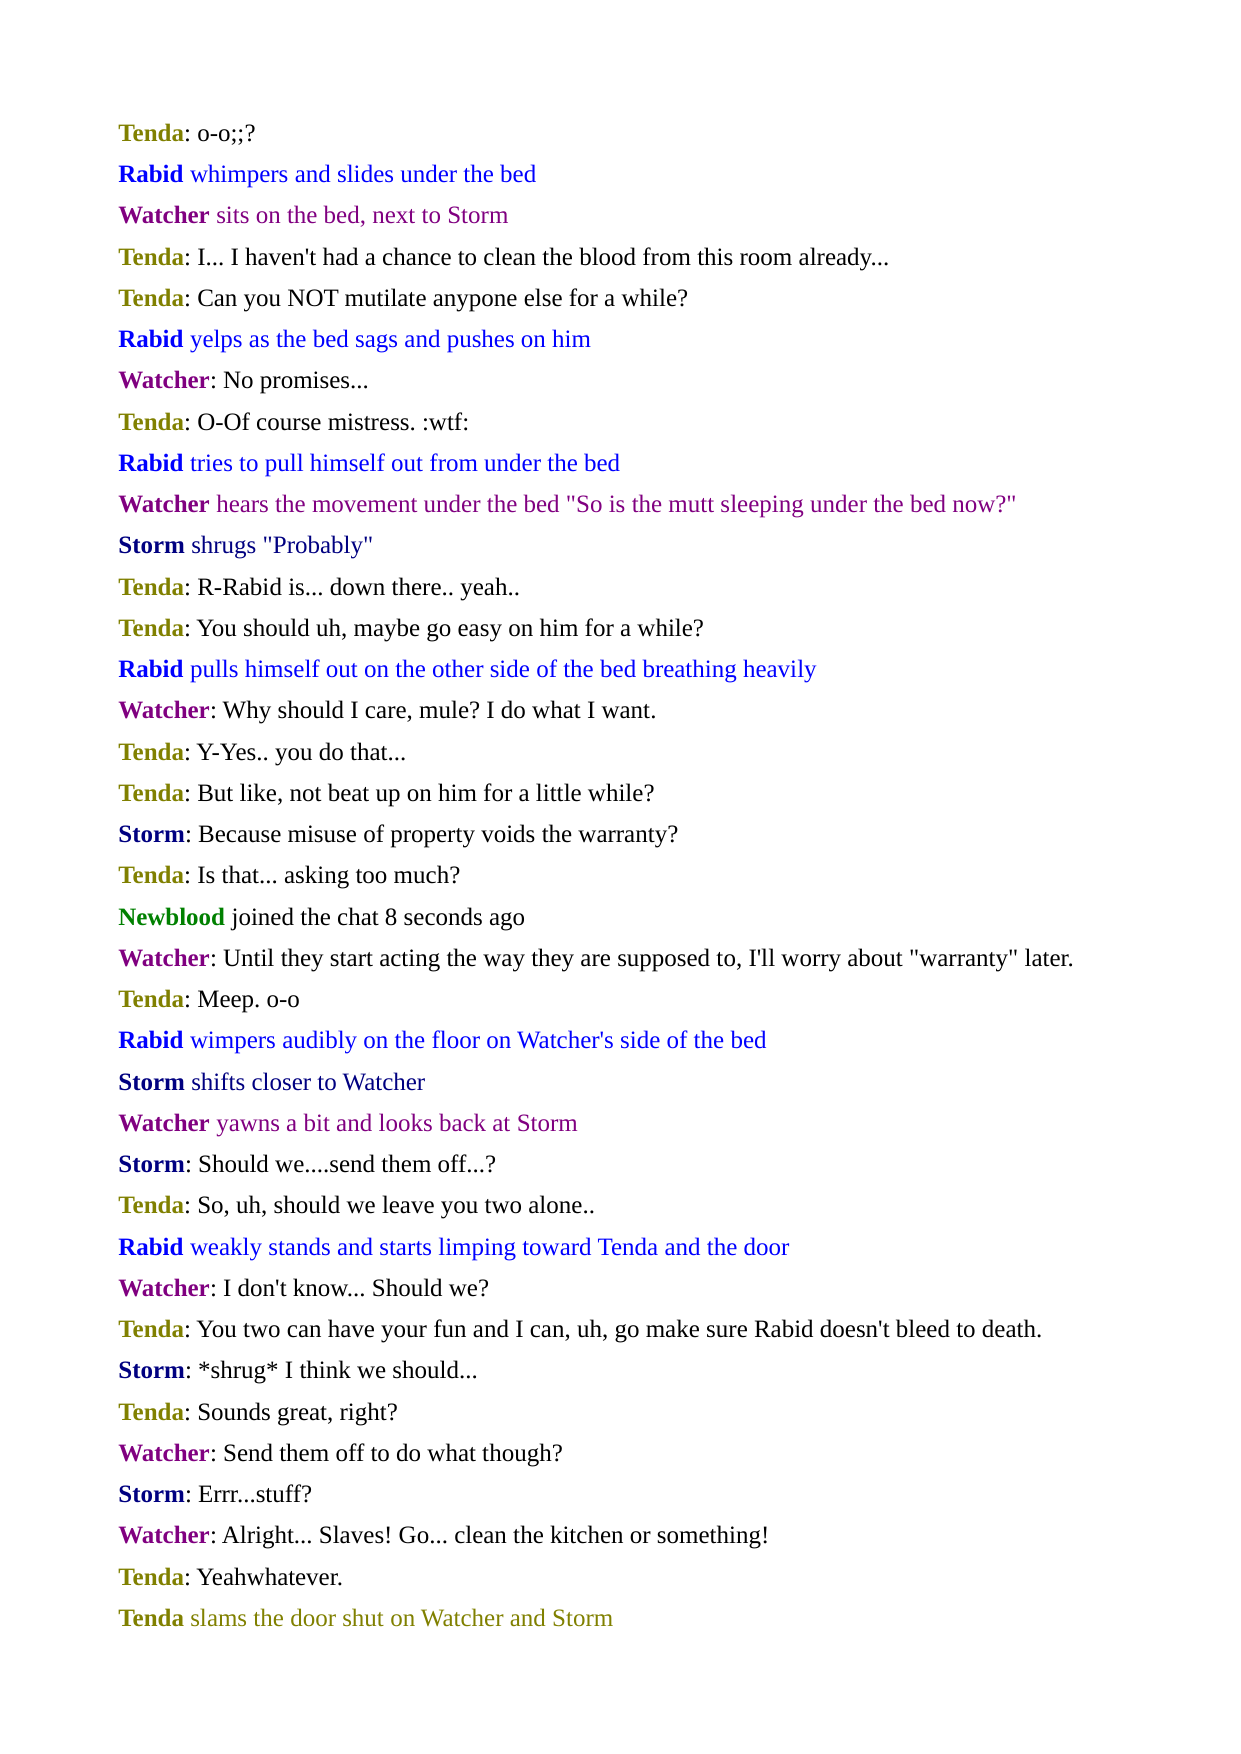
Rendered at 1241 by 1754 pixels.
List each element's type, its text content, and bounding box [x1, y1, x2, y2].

text Watcher: I don't know... Should we? [118, 1273, 1122, 1302]
text Watcher: Until they start acting the way they are supposed to, I'll worry about "warranty" later. [118, 943, 1122, 972]
text Tenda: o-o;;? [118, 118, 1122, 147]
text Tenda: You two can have your fun and I can, uh, go make sure Rabid doesn't bleed to death. [118, 1314, 1122, 1343]
text Rabid whimpers and slides under the bed [118, 159, 1122, 188]
text Watcher sits on the bed, next to Storm [118, 201, 1122, 229]
text Tenda: R-Rabid is... down there.. yeah.. [118, 572, 1122, 601]
text Tenda: O-Of course mistress. :wtf: [118, 407, 1122, 436]
text Tenda: Yeahwhatever. [118, 1562, 1122, 1591]
text Newblood joined the chat 8 seconds ago [118, 902, 1122, 931]
text Tenda: Is that... asking too much? [118, 861, 1122, 889]
text Storm shifts closer to Watcher [118, 1067, 1122, 1096]
text Tenda: So, uh, should we leave you two alone.. [118, 1191, 1122, 1219]
text Rabid tries to pull himself out from under the bed [118, 448, 1122, 477]
text Tenda: I... I haven't had a chance to clean the blood from this room already... [118, 242, 1122, 271]
text Storm shrugs "Probably" [118, 531, 1122, 559]
text Tenda: But like, not beat up on him for a little while? [118, 778, 1122, 807]
text Tenda: Sounds great, right? [118, 1397, 1122, 1426]
text Watcher hears the movement under the bed "So is the mutt sleeping under the bed now?" [118, 489, 1122, 518]
text Rabid weakly stands and starts limping toward Tenda and the door [118, 1232, 1122, 1261]
text Storm: Errr...stuff? [118, 1479, 1122, 1508]
text Watcher: Why should I care, mule? I do what I want. [118, 696, 1122, 724]
text Rabid pulls himself out on the other side of the bed breathing heavily [118, 654, 1122, 683]
text Tenda: Meep. o-o [118, 984, 1122, 1013]
text Tenda: Y-Yes.. you do that... [118, 737, 1122, 766]
text Rabid yelps as the bed sags and pushes on him [118, 324, 1122, 353]
text Storm: *shrug* I think we should... [118, 1356, 1122, 1384]
text Tenda slams the door shut on Watcher and Storm [118, 1603, 1122, 1632]
text Tenda: You should uh, maybe go easy on him for a while? [118, 613, 1122, 642]
text Storm: Should we....send them off...? [118, 1149, 1122, 1178]
text Storm: Because misuse of property voids the warranty? [118, 819, 1122, 848]
text Watcher: Alright... Slaves! Go... clean the kitchen or something! [118, 1521, 1122, 1549]
text Rabid wimpers audibly on the floor on Watcher's side of the bed [118, 1026, 1122, 1054]
text Watcher: No promises... [118, 366, 1122, 394]
text Tenda: Can you NOT mutilate anypone else for a while? [118, 283, 1122, 312]
text Watcher: Send them off to do what though? [118, 1438, 1122, 1467]
text Watcher yawns a bit and looks back at Storm [118, 1108, 1122, 1137]
